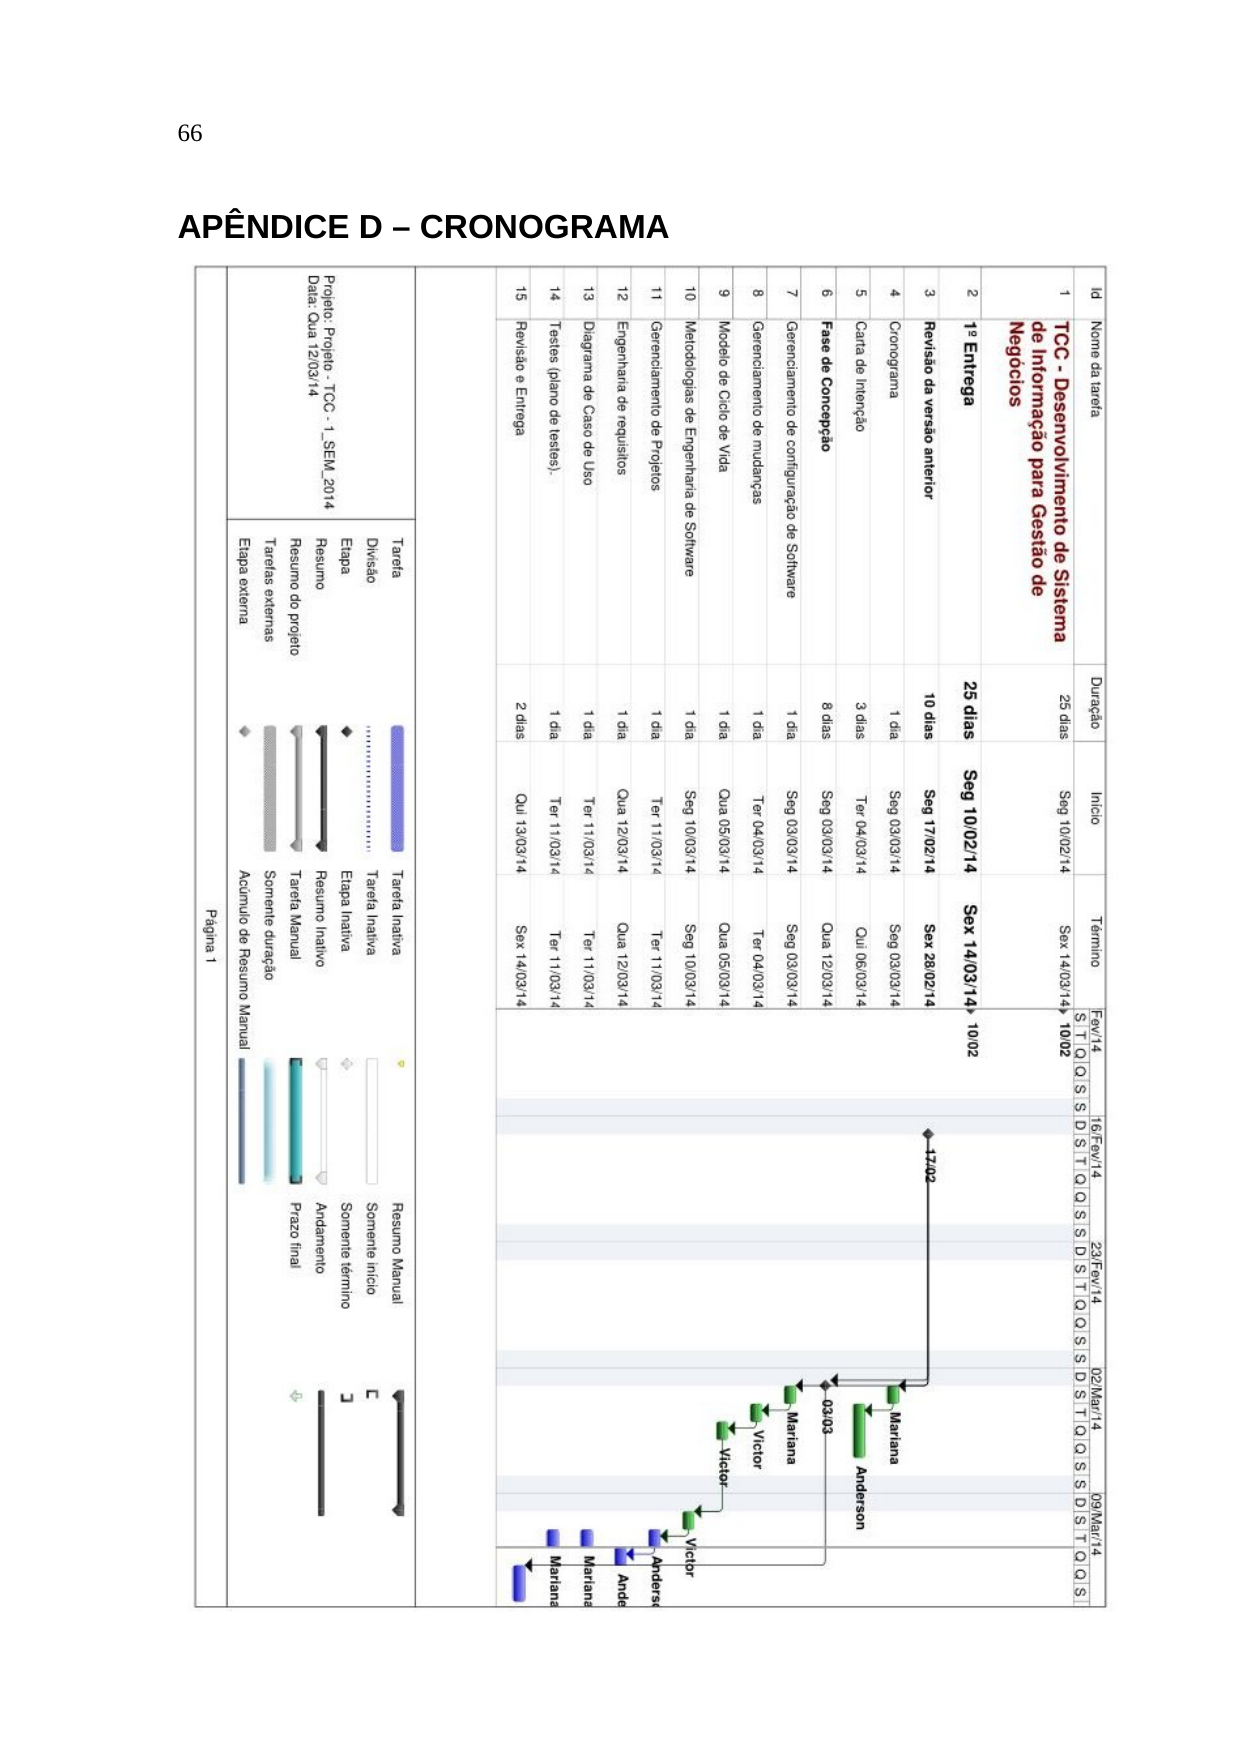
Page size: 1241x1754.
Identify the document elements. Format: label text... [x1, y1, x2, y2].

subtitle Apêndice D – Cronograma [177, 207, 1122, 245]
picture [177, 254, 1123, 1622]
